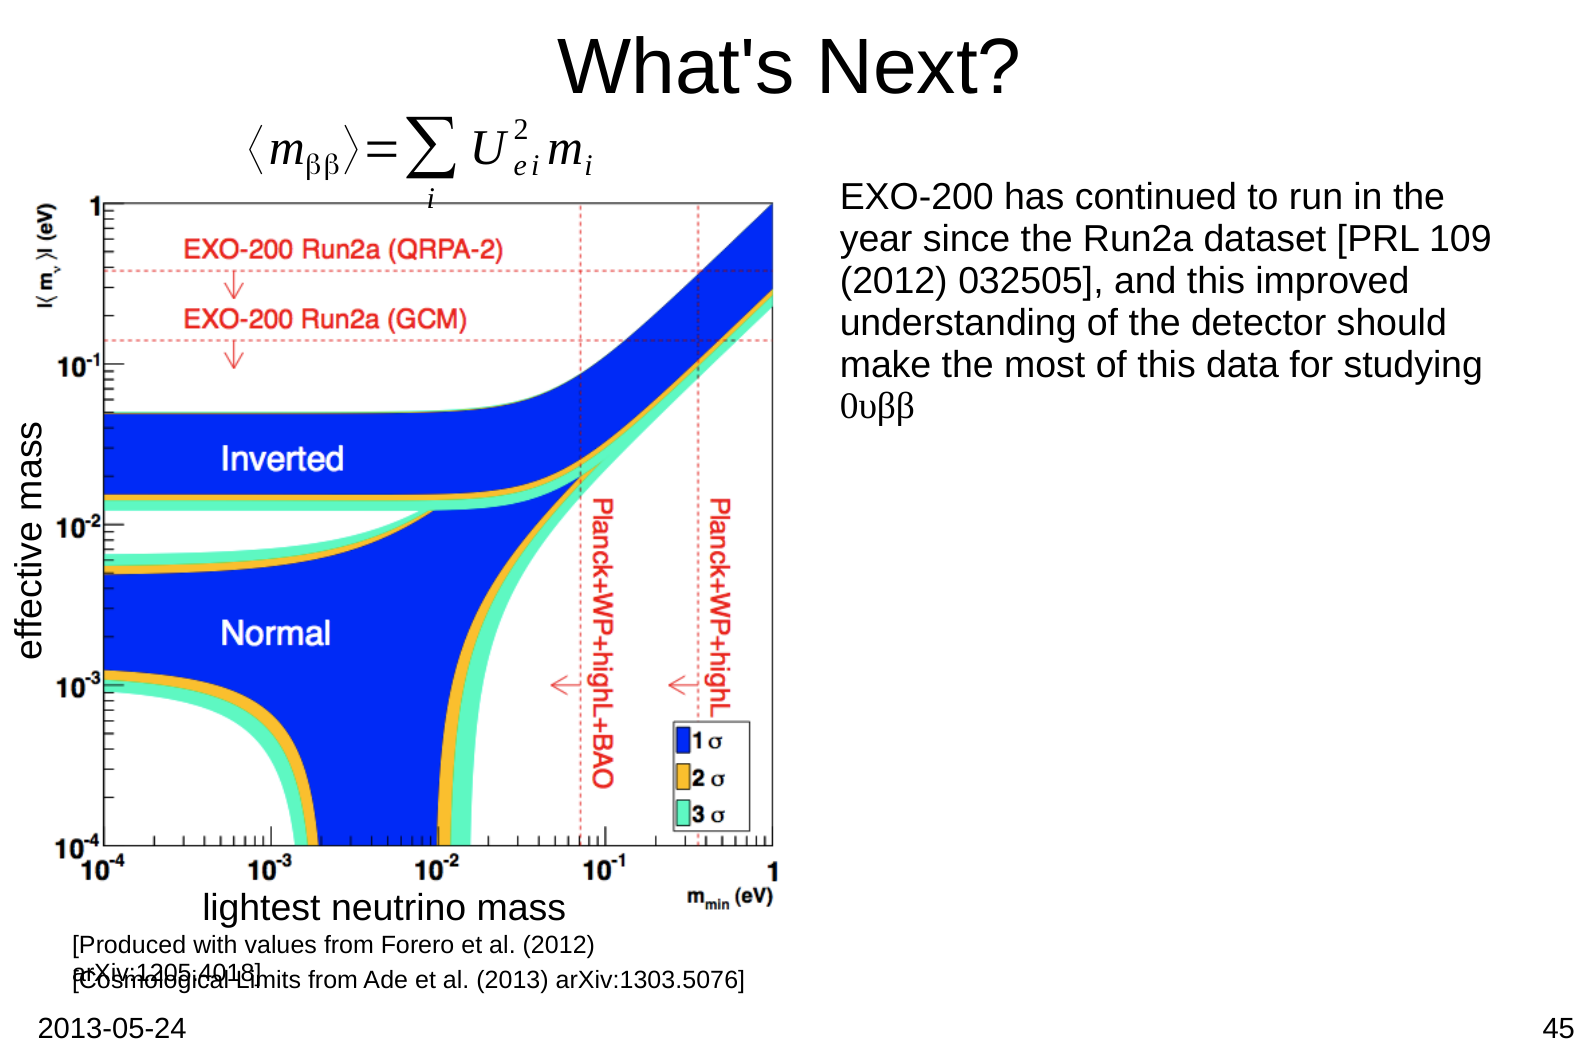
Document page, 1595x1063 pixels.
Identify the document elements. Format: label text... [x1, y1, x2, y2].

text_box lightest neutrino mass [187, 879, 644, 932]
title What's Next? [79, 19, 1501, 113]
text_box [Produced with values from Forero et al. (2012) arXiv:1205.4018] [57, 922, 808, 958]
picture [28, 189, 788, 919]
chart [240, 112, 601, 215]
text_box EXO-200 has continued to run in the year since the Run2a dataset [PRL 109 (2012) 032505], and this improved understanding of the detector should make the most of this data for studying 0υββ [825, 167, 1538, 409]
text_box [Cosmological Limits from Ade et al. (2013) arXiv:1303.5076] [57, 958, 808, 1007]
text_box effective mass [0, 375, 53, 676]
